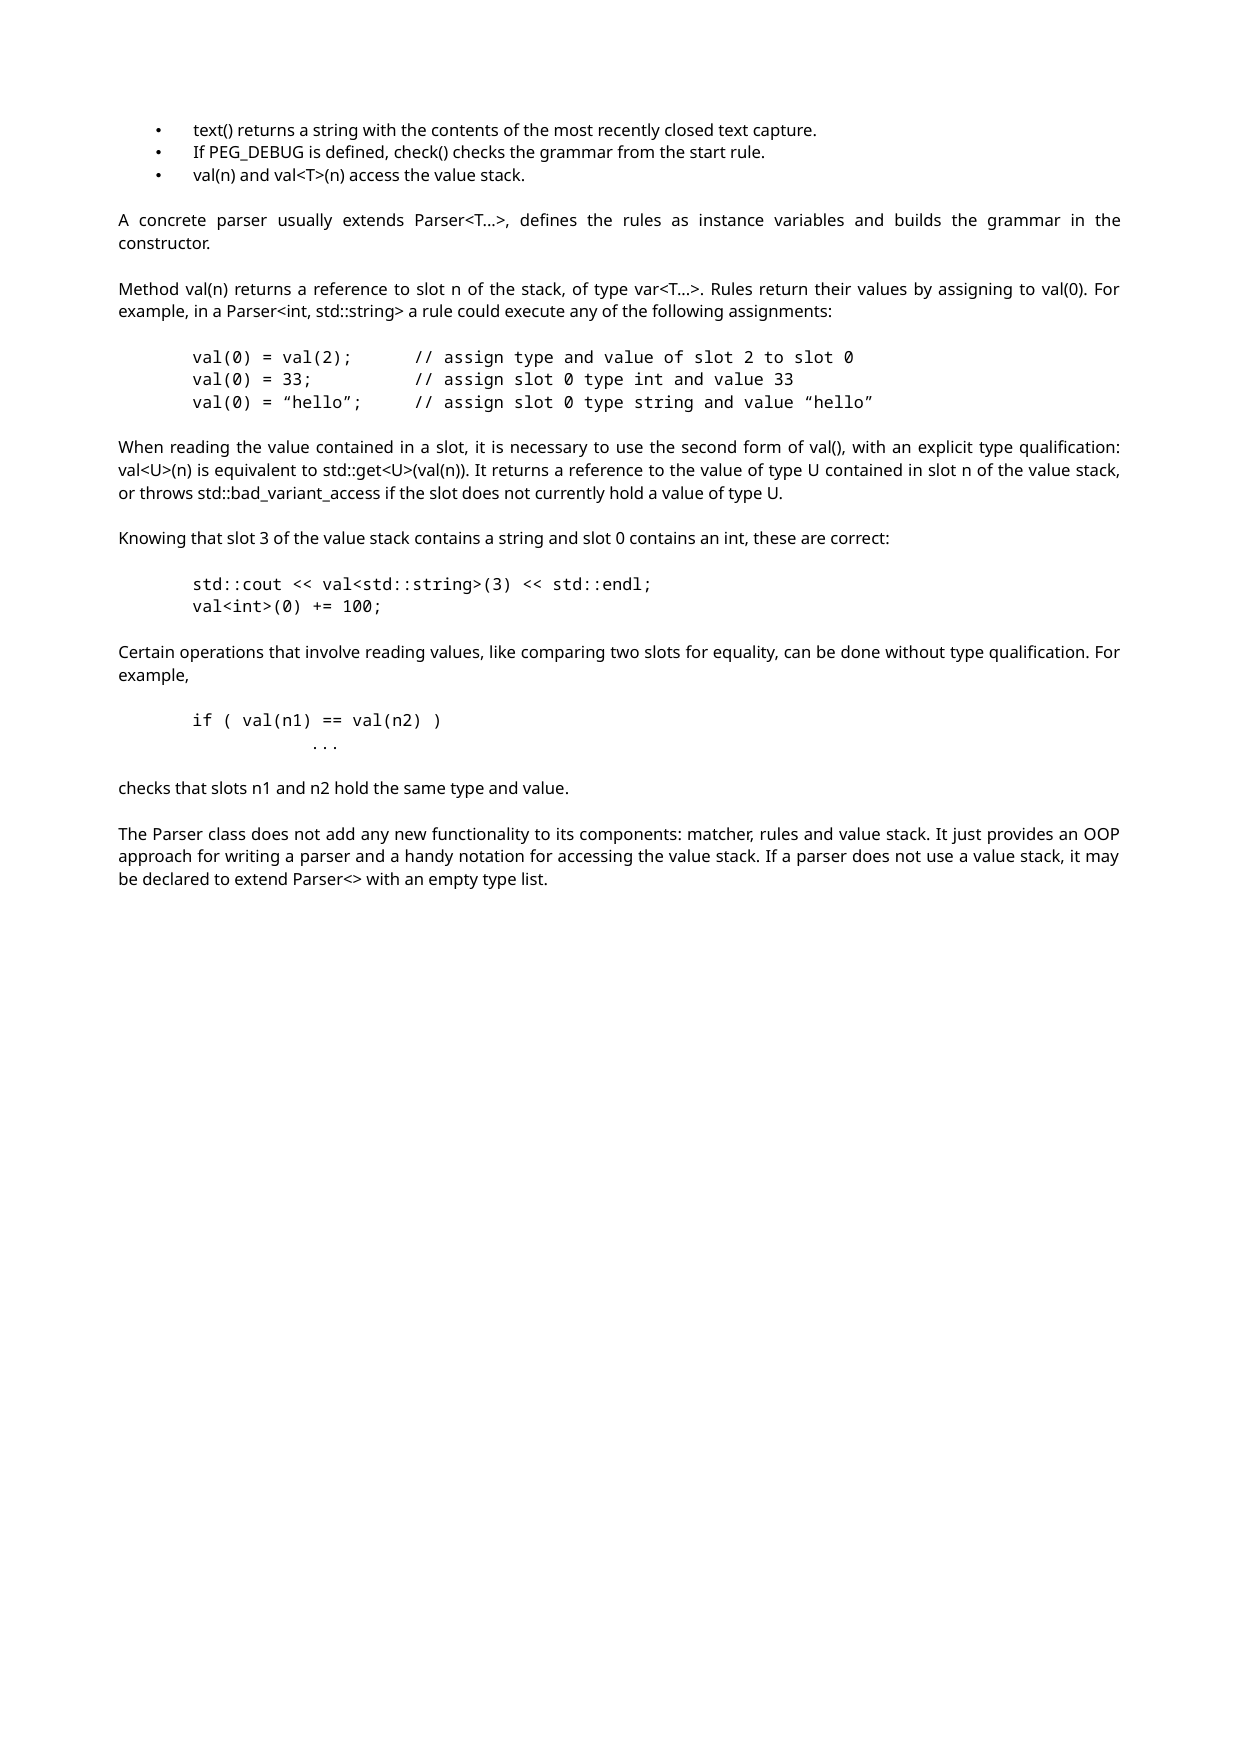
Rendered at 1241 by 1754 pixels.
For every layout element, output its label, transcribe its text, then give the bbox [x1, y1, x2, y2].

text val(0) = 33; // assign slot 0 type int and value 33 [192, 368, 1122, 391]
text The Parser class does not add any new functionality to its components: matcher, rules and value stack. It just provides an OOP approach for writing a parser and a handy notation for accessing the value stack. If a parser does not use a value stack, it may be declared to extend Parser<> with an empty type list. [118, 822, 1122, 890]
text When reading the value contained in a slot, it is necessary to use the second form of val(), with an explicit type qualification: val<U>(n) is equivalent to std::get<U>(val(n)). It returns a reference to the value of type U contained in slot n of the value stack, or throws std::bad_variant_access if the slot does not currently hold a value of type U. [118, 436, 1122, 504]
text A concrete parser usually extends Parser<T...>, defines the rules as instance variables and builds the grammar in the constructor. [118, 209, 1122, 254]
list val(n) and val<T>(n) access the value stack. [156, 163, 1122, 186]
text Method val(n) returns a reference to slot n of the stack, of type var<T...>. Rules return their values by assigning to val(0). For example, in a Parser<int, std::string> a rule could execute any of the following assignments: [118, 277, 1122, 322]
text std::cout << val<std::string>(3) << std::endl; [192, 572, 1122, 595]
text checks that slots n1 and n2 hold the same type and value. [118, 777, 1122, 799]
text Knowing that slot 3 of the value stack contains a string and slot 0 contains an int, these are correct: [118, 527, 1122, 549]
text val(0) = val(2); // assign type and value of slot 2 to slot 0 [192, 345, 1122, 368]
text Certain operations that involve reading values, like comparing two slots for equality, can be done without type qualification. For example, [118, 640, 1122, 686]
text val<int>(0) += 100; [192, 595, 1122, 618]
text ... [192, 731, 1122, 754]
text if ( val(n1) == val(n2) ) [192, 708, 1122, 731]
text val(0) = “hello”; // assign slot 0 type string and value “hello” [192, 391, 1122, 413]
list If PEG_DEBUG is defined, check() checks the grammar from the start rule. [156, 141, 1122, 163]
list text() returns a string with the contents of the most recently closed text capture. [156, 118, 1122, 141]
